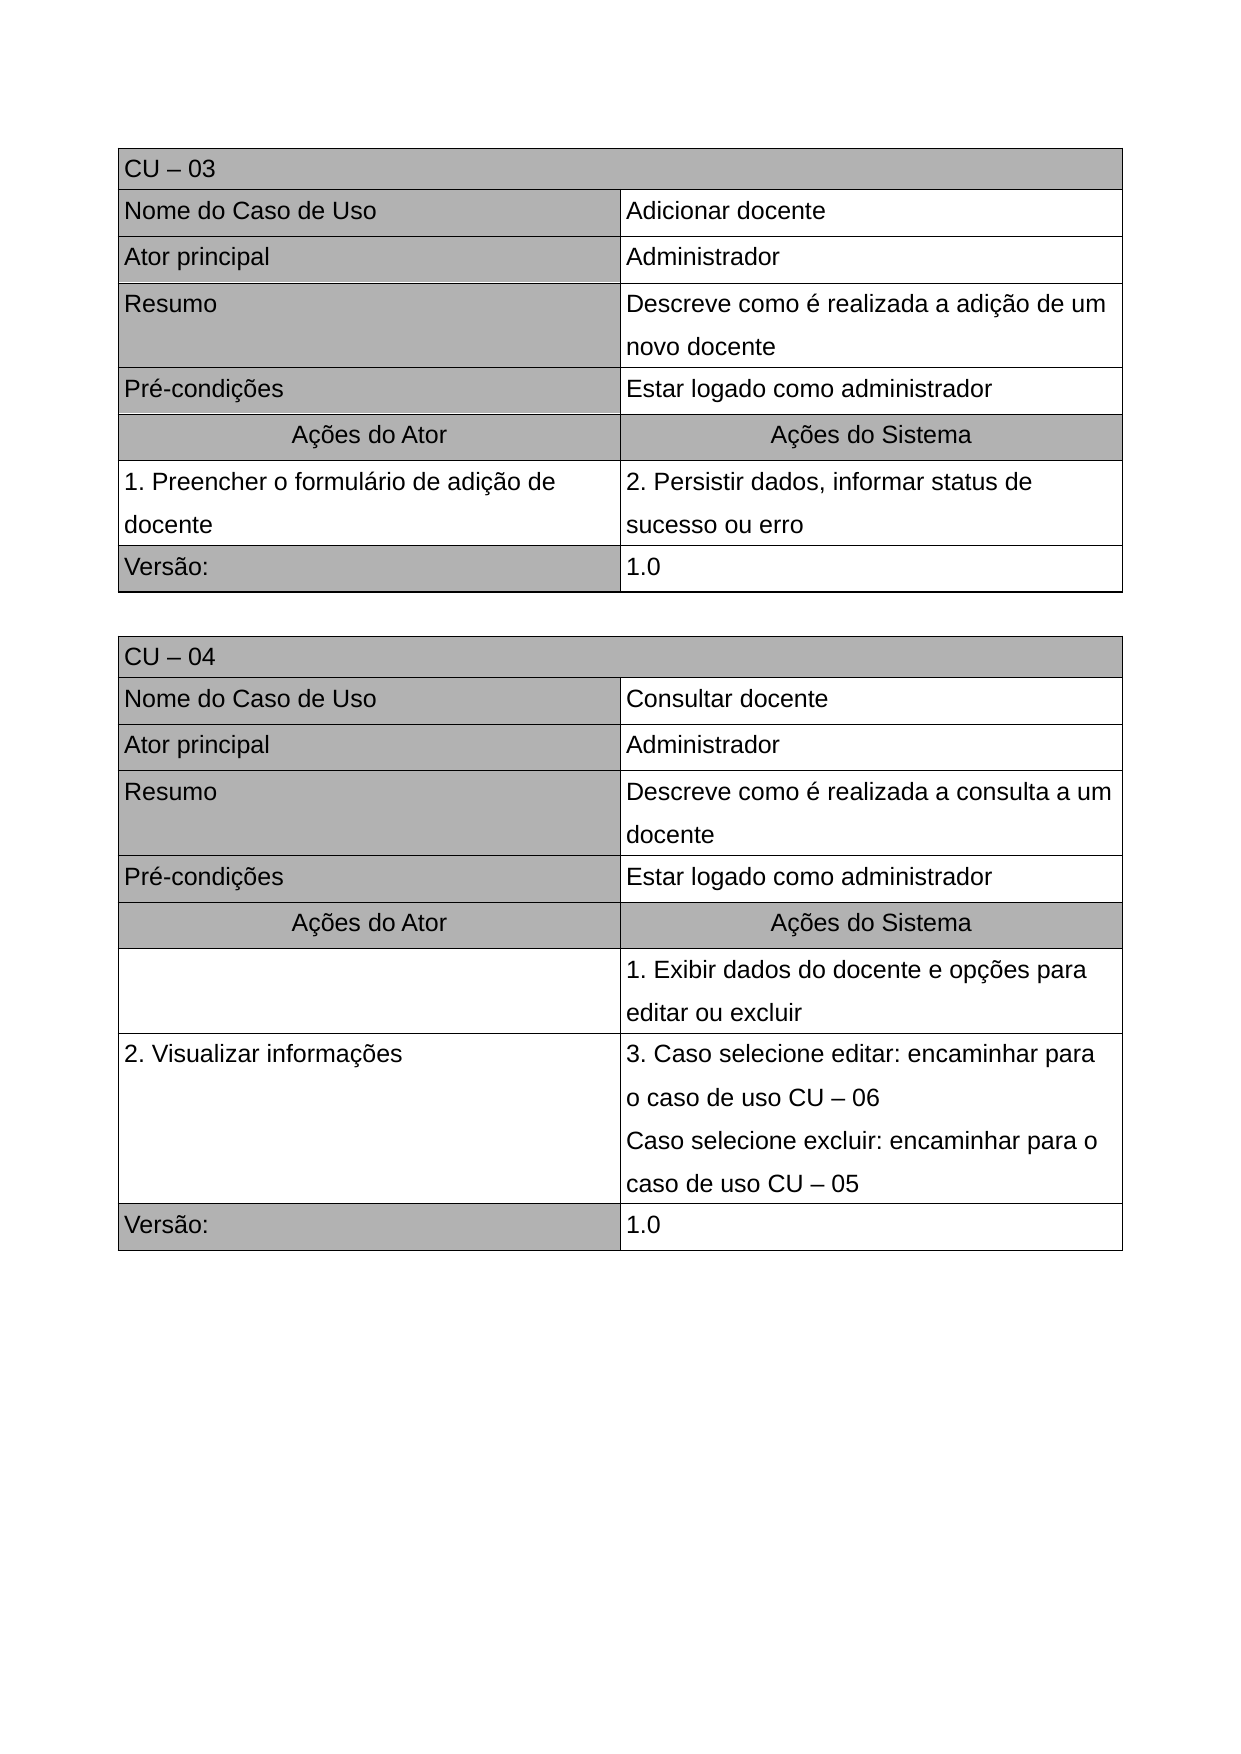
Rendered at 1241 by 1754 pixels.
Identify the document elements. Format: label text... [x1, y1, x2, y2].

table_cell 2. Persistir dados, informar status de sucesso ou erro [621, 461, 1122, 545]
table_cell Estar logado como administrador [621, 856, 1122, 902]
table_cell [119, 949, 620, 1033]
table_cell 1.0 [621, 1204, 1122, 1250]
table_cell 2. Visualizar informações [119, 1034, 620, 1203]
table_cell Ator principal [119, 237, 620, 282]
table_cell Resumo [119, 284, 620, 367]
table_cell 1. Exibir dados do docente e opções para editar ou excluir [621, 949, 1122, 1033]
table_header CU – 03 [119, 149, 1122, 189]
table_cell Descreve como é realizada a consulta a um docente [621, 771, 1122, 855]
table_cell Ações do Sistema [621, 415, 1122, 460]
table_cell Pré-condições [119, 856, 620, 902]
table_cell 1. Preencher o formulário de adição de docente [119, 461, 620, 545]
table_cell Resumo [119, 771, 620, 855]
table_cell Administrador [621, 237, 1122, 282]
table_cell Ator principal [119, 725, 620, 770]
table_cell 3. Caso selecione editar: encaminhar para o caso de uso CU – 06 Caso selecione excluir: encaminhar para o caso de uso CU – 05 [621, 1034, 1122, 1203]
table_cell Administrador [621, 725, 1122, 770]
table_cell Versão: [119, 546, 620, 591]
table_cell Nome do Caso de Uso [119, 678, 620, 724]
table_cell Consultar docente [621, 678, 1122, 724]
table_cell Estar logado como administrador [621, 368, 1122, 413]
table_cell Pré-condições [119, 368, 620, 413]
table_header CU – 04 [119, 637, 1122, 677]
table_cell Adicionar docente [621, 190, 1122, 236]
table_cell 1.0 [621, 546, 1122, 591]
table_cell Descreve como é realizada a adição de um novo docente [621, 284, 1122, 367]
table_cell Ações do Ator [119, 415, 620, 460]
table_cell Ações do Sistema [621, 903, 1122, 948]
table_cell Ações do Ator [119, 903, 620, 948]
table_cell Versão: [119, 1204, 620, 1250]
table_cell Nome do Caso de Uso [119, 190, 620, 236]
